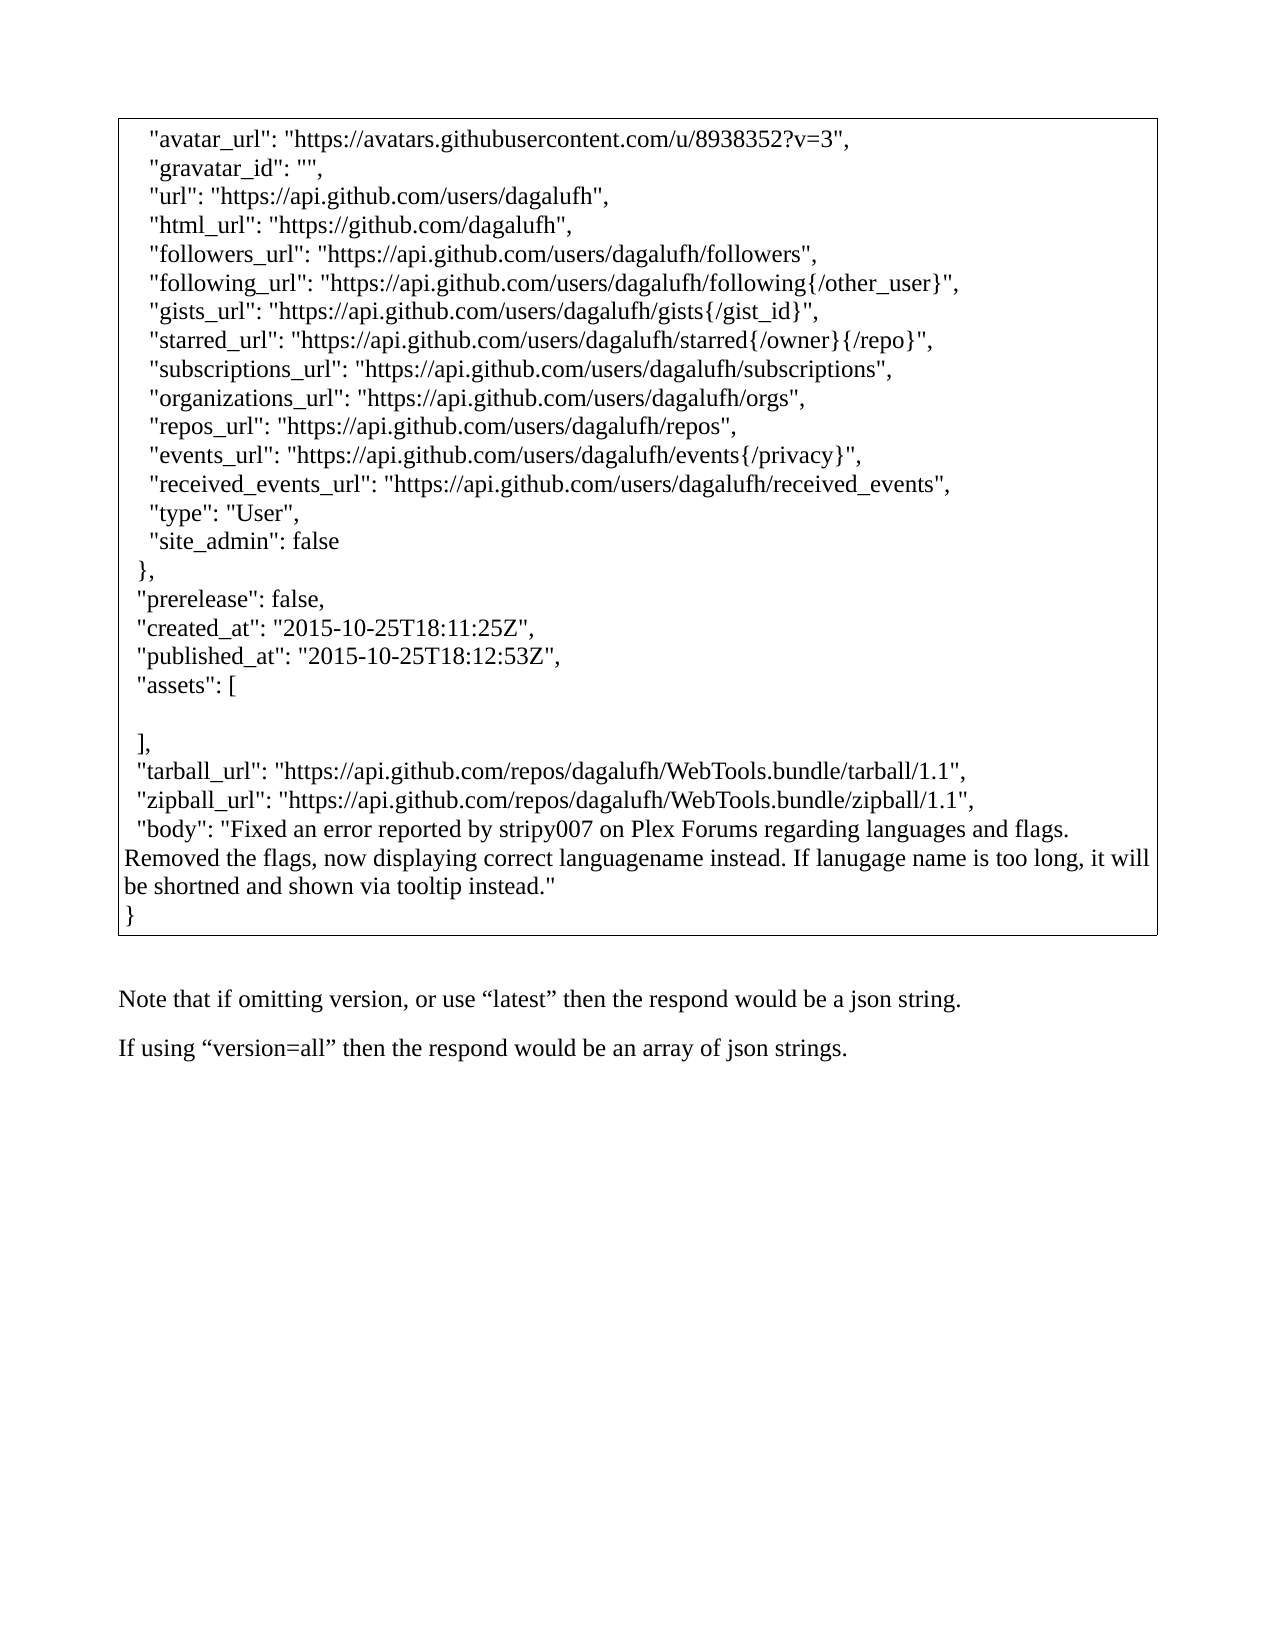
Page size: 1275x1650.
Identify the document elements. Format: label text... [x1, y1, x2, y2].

text Note that if omitting version, or use “latest” then the respond would be a json string. [118, 984, 1157, 1013]
table_header "avatar_url": "https://avatars.githubusercontent.com/u/8938352?v=3", "gravatar_id": "", "url": "https://api.github.com/users/dagalufh", "html_url": "https://github.com/dagalufh", "followers_url": "https://api.github.com/users/dagalufh/followers", "following_url": "https://api.github.com/users/dagalufh/following{/other_user}", "gists_url": "https://api.github.com/users/dagalufh/gists{/gist_id}", "starred_url": "https://api.github.com/users/dagalufh/starred{/owner}{/repo}", "subscriptions_url": "https://api.github.com/users/dagalufh/subscriptions", "organizations_url": "https://api.github.com/users/dagalufh/orgs", "repos_url": "https://api.github.com/users/dagalufh/repos", "events_url": "https://api.github.com/users/dagalufh/events{/privacy}", "received_events_url": "https://api.github.com/users/dagalufh/received_events", "type": "User", "site_admin": false }, "prerelease": false, "created_at": "2015-10-25T18:11:25Z", "published_at": "2015-10-25T18:12:53Z", "assets": [ ], "tarball_url": "https://api.github.com/repos/dagalufh/WebTools.bundle/tarball/1.1", "zipball_url": "https://api.github.com/repos/dagalufh/WebTools.bundle/zipball/1.1", "body": "Fixed an error reported by stripy007 on Plex Forums regarding languages and flags. Removed the flags, now displaying correct languagename instead. If lanugage name is too long, it will be shortned and shown via tooltip instead." } [119, 119, 1157, 935]
text If using “version=all” then the respond would be an array of json strings. [118, 1033, 1157, 1062]
